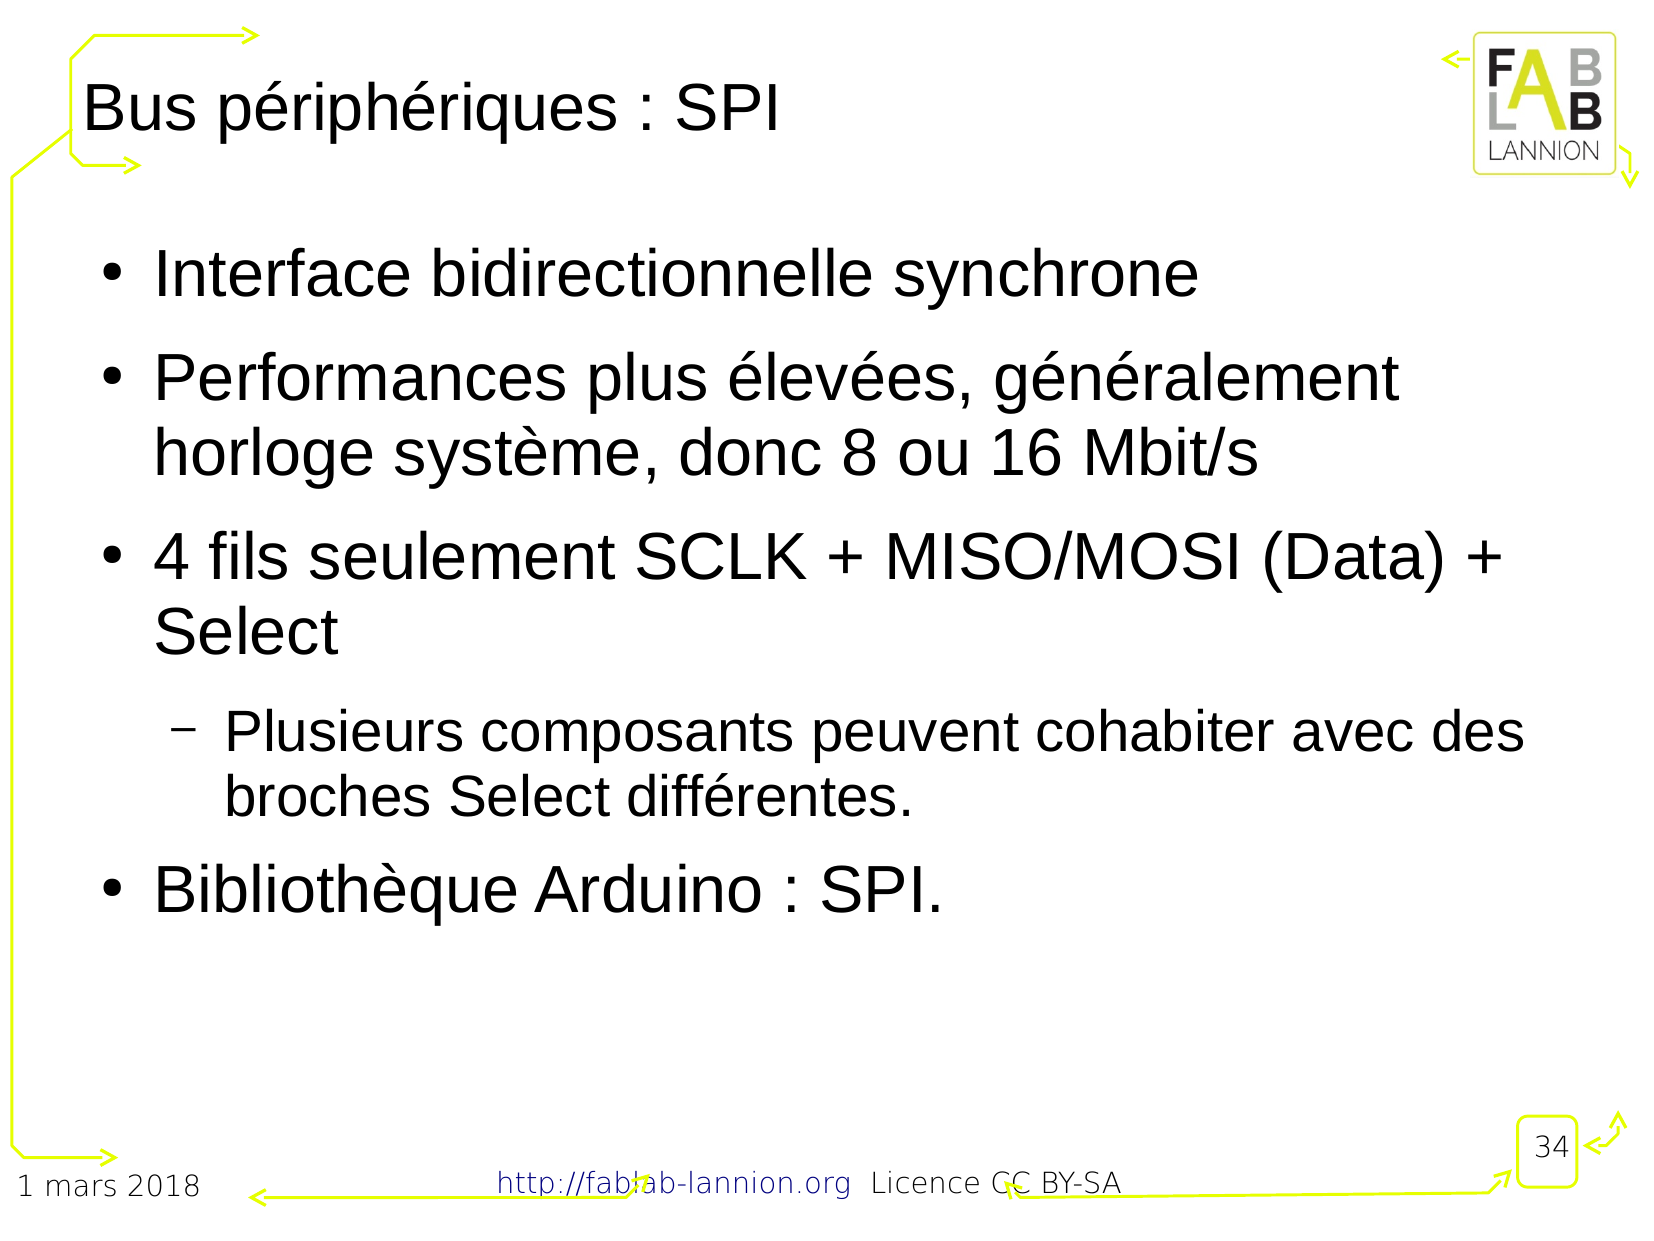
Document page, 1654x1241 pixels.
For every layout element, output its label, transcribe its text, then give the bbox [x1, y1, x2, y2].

picture [1470, 29, 1619, 178]
title Bus périphériques : SPI [82, 49, 1441, 166]
list Interface bidirectionnelle synchrone Performances plus élevées, généralement horloge système, donc 8 ou 16 Mbit/s 4 fils seulement SCLK + MISO/MOSI (Data) + Select Plusieurs composants peuvent cohabiter avec des broches Select différentes. Bibliothèque Arduino : SPI. [82, 236, 1571, 1010]
